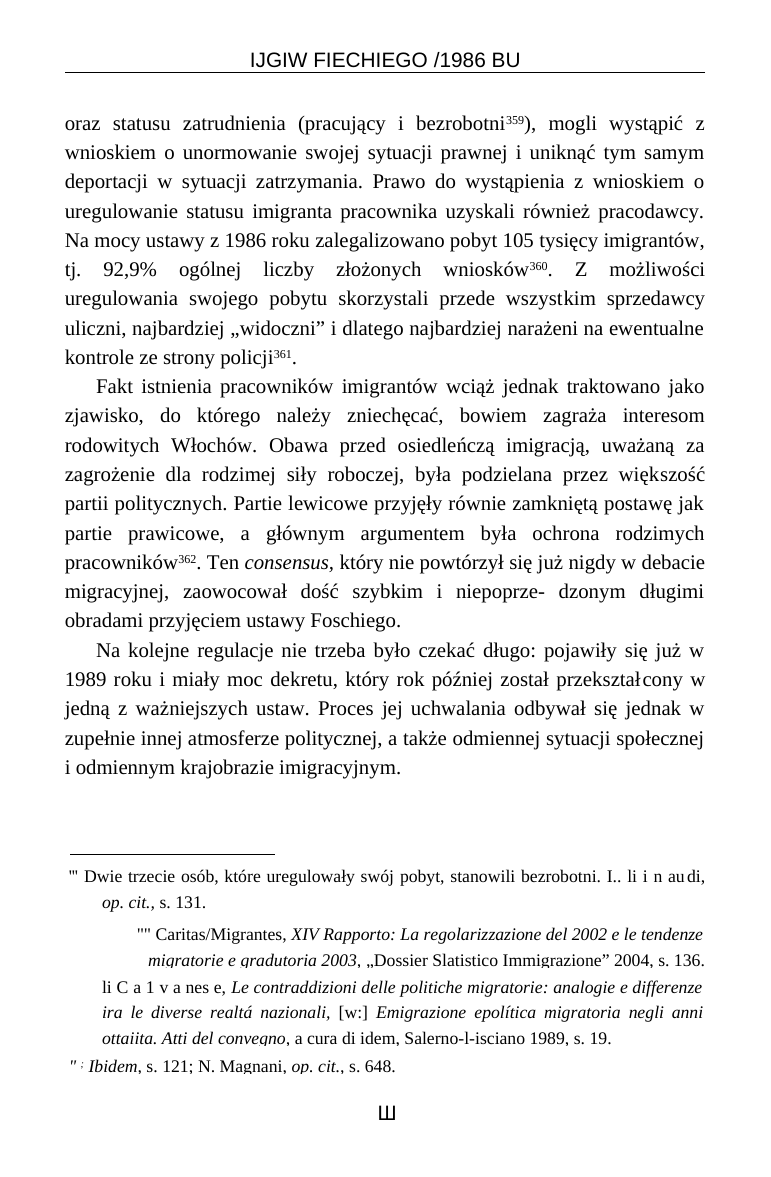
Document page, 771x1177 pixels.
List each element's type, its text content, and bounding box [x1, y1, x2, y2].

text " ; Ibidem, s. 121; N. Magnani, op. cit., s. 648. [68, 1056, 705, 1073]
text "" Caritas/Migrantes, XIV Rapporto: La regolarizzazione del 2002 e le tendenze migratorie e gradutoria 2003, „Dossier Slatistico Immigrazione” 2004, s. 136. [68, 924, 705, 967]
text Na kolejne regulacje nie trzeba było czekać długo: pojawiły się już w 1989 roku i miały moc dekretu, który rok później został przekształ­cony w jedną z ważniejszych ustaw. Proces jej uchwalania odbywał się jednak w zupełnie innej atmosferze politycznej, a także odmiennej sytuacji społecznej i odmiennym krajobrazie imigracyjnym. [64, 638, 705, 779]
text li С a 1 v a nes e, Le contraddizioni delle politiche migratorie: analogie e differenze ira le diverse realtá nazionali, [w:] Emigrazione epolítica migratoria negli anni ottaiita. Atti del convegno, a cura di idem, Salerno-l-isciano 1989, s. 19. [102, 977, 705, 1046]
text oraz statusu zatrudnienia (pracujący i bezrobotni359), mogli wystąpić z wnioskiem o unormowanie swojej sytuacji prawnej i uniknąć tym samym deportacji w sytuacji zatrzymania. Prawo do wystąpienia z wnioskiem o uregulowanie statusu imigranta pracownika uzyskali również pracodawcy. Na mocy ustawy z 1986 roku zalegalizowano pobyt 105 tysięcy imigrantów, tj. 92,9% ogólnej liczby złożonych wniosków360. Z możliwości uregulowania swojego pobytu skorzystali przede wszyst­kim sprzedawcy uliczni, najbardziej „widoczni” i dlatego najbardziej narażeni na ewentualne kontrole ze strony policji361. [64, 111, 705, 369]
text ''' Dwie trzecie osób, które uregulowały swój pobyt, stanowili bezrobotni. I.. li i n au­di, op. cit., s. 131. [68, 866, 705, 912]
text Ш [68, 1101, 705, 1125]
text Fakt istnienia pracowników imigrantów wciąż jednak traktowano jako zjawisko, do którego należy zniechęcać, bowiem zagraża interesom rodowitych Włochów. Obawa przed osiedleńczą imigracją, uważaną za zagrożenie dla rodzimej siły roboczej, była podzielana przez więk­szość partii politycznych. Partie lewicowe przyjęły równie zamkniętą postawę jak partie prawicowe, a głównym argumentem była ochrona rodzimych pracowników362. Ten consensus, który nie powtórzył się już nigdy w debacie migracyjnej, zaowocował dość szybkim i niepoprze- dzonym długimi obradami przyjęciem ustawy Foschiego. [64, 374, 705, 632]
text IJGIW FIECHIEGO /1986 BU [64, 48, 705, 72]
